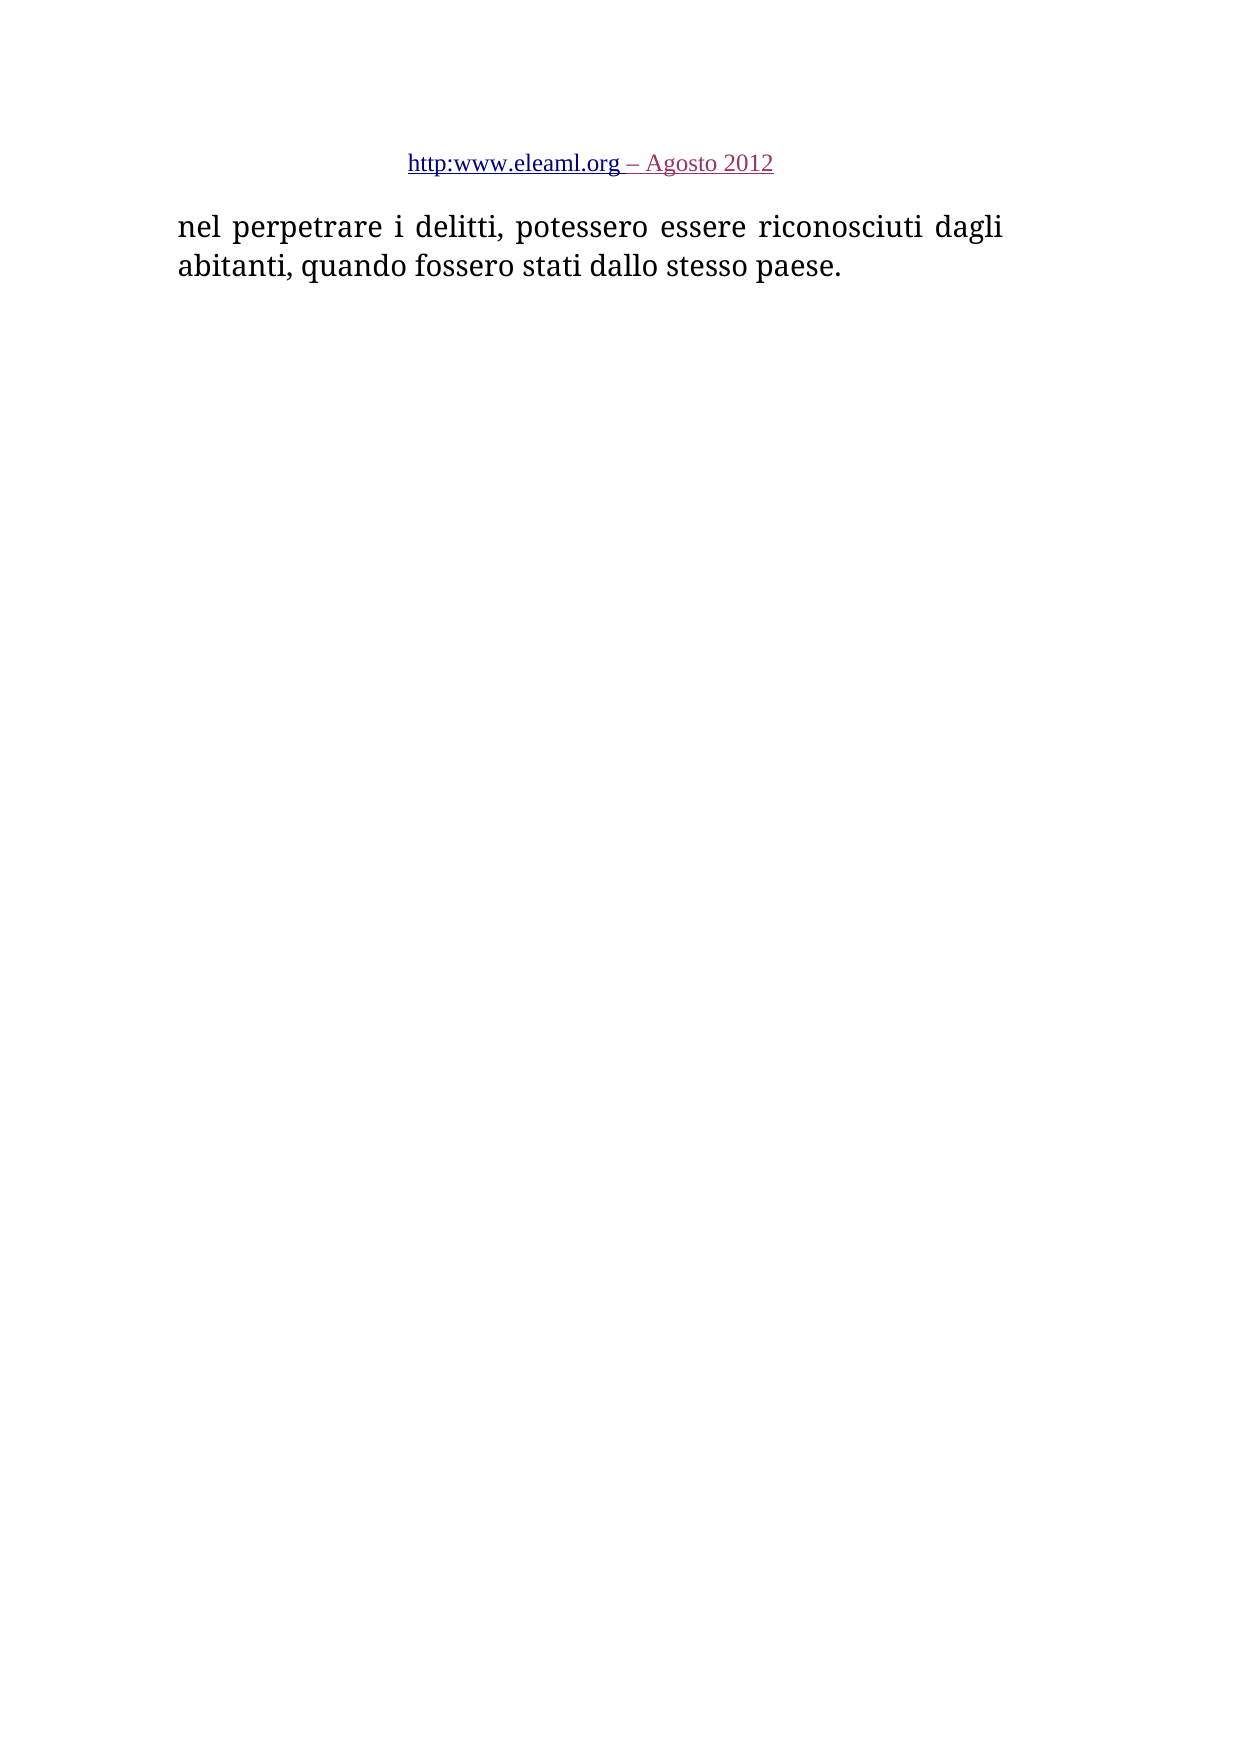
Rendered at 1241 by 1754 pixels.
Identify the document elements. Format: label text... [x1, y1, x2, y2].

text nel perpetrare i delitti, potessero essere riconosciuti dagli abitanti, quando fossero stati dallo stesso paese. [177, 206, 1004, 285]
